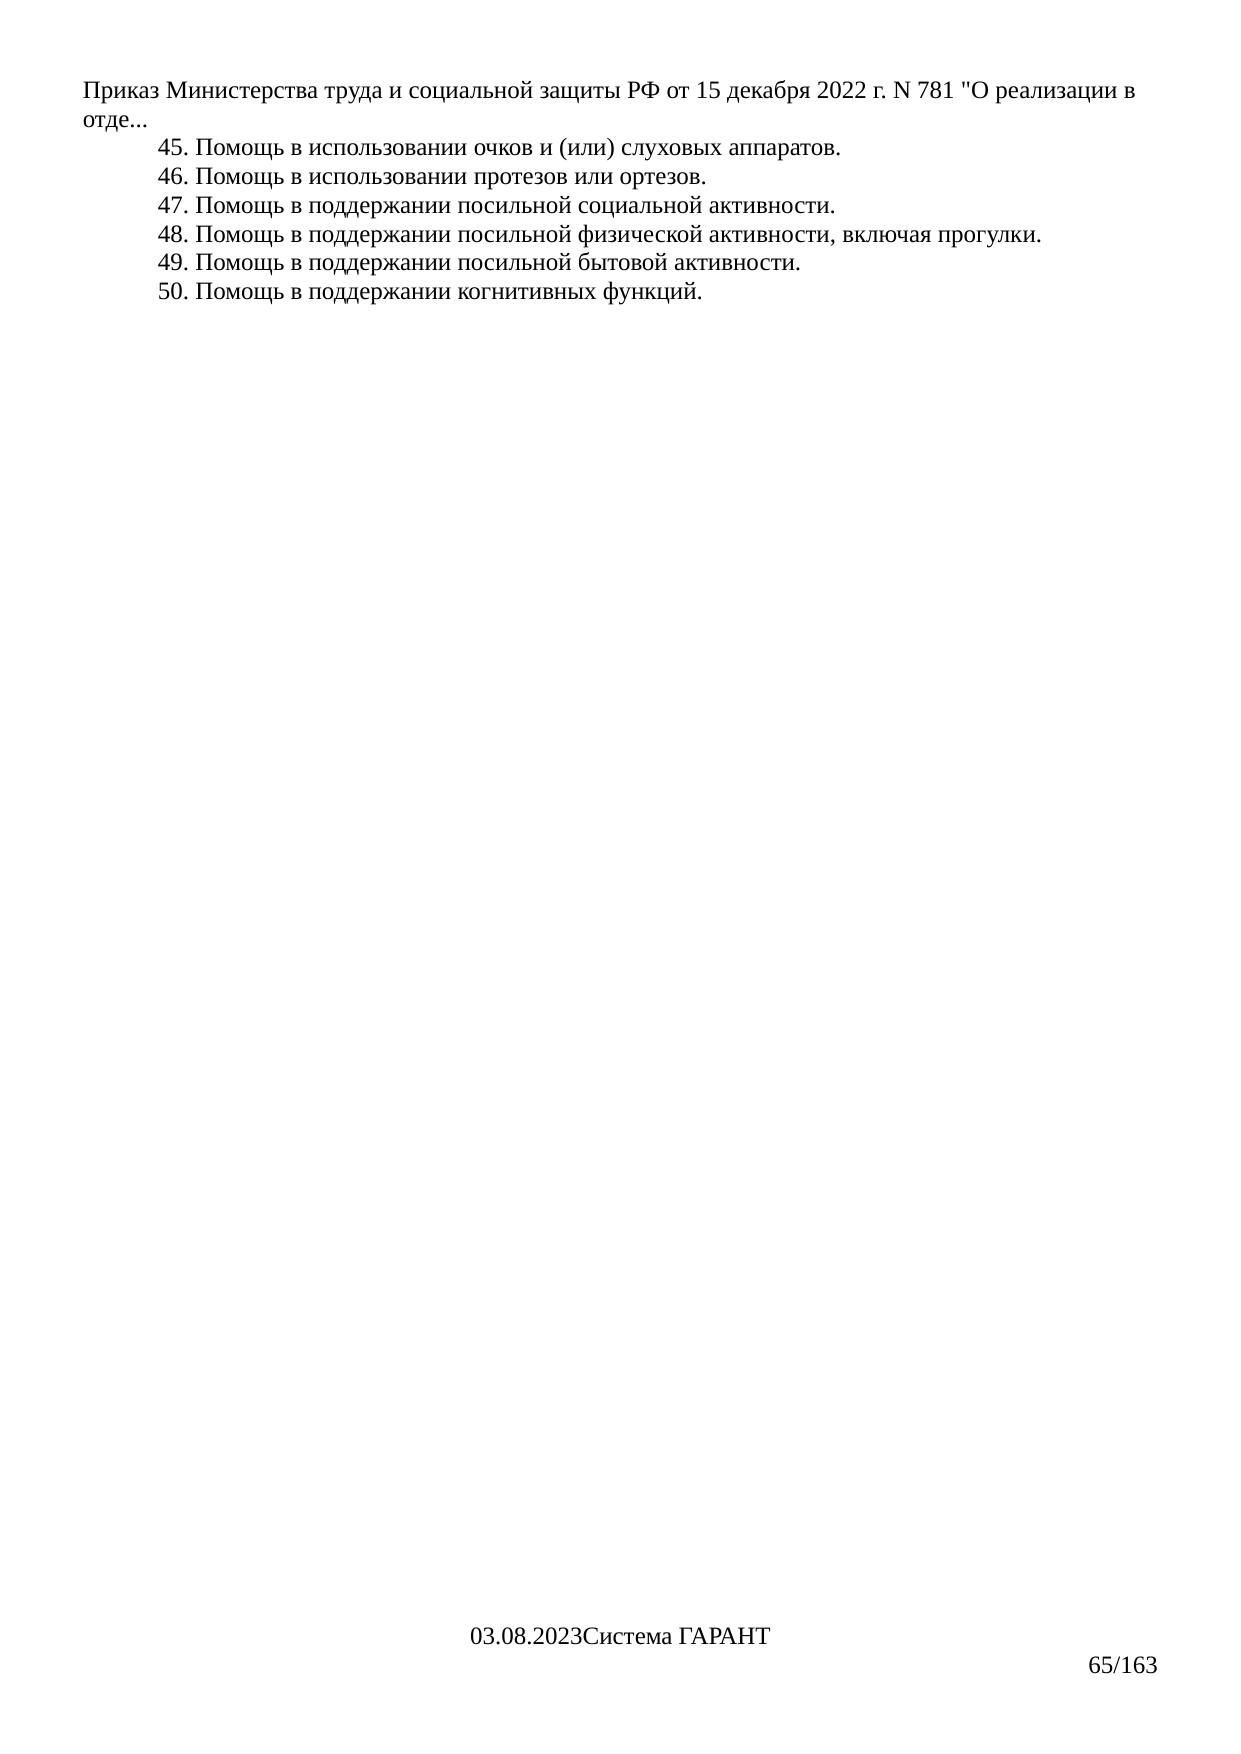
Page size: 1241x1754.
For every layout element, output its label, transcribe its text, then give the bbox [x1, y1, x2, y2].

text 50. Помощь в поддержании когнитивных функций. [83, 276, 1157, 305]
text 45. Помощь в использовании очков и (или) слуховых аппаратов. [83, 132, 1157, 161]
text 49. Помощь в поддержании посильной бытовой активности. [83, 247, 1157, 276]
text 47. Помощь в поддержании посильной социальной активности. [83, 190, 1157, 219]
text 46. Помощь в использовании протезов или ортезов. [83, 161, 1157, 190]
text 48. Помощь в поддержании посильной физической активности, включая прогулки. [83, 219, 1157, 247]
